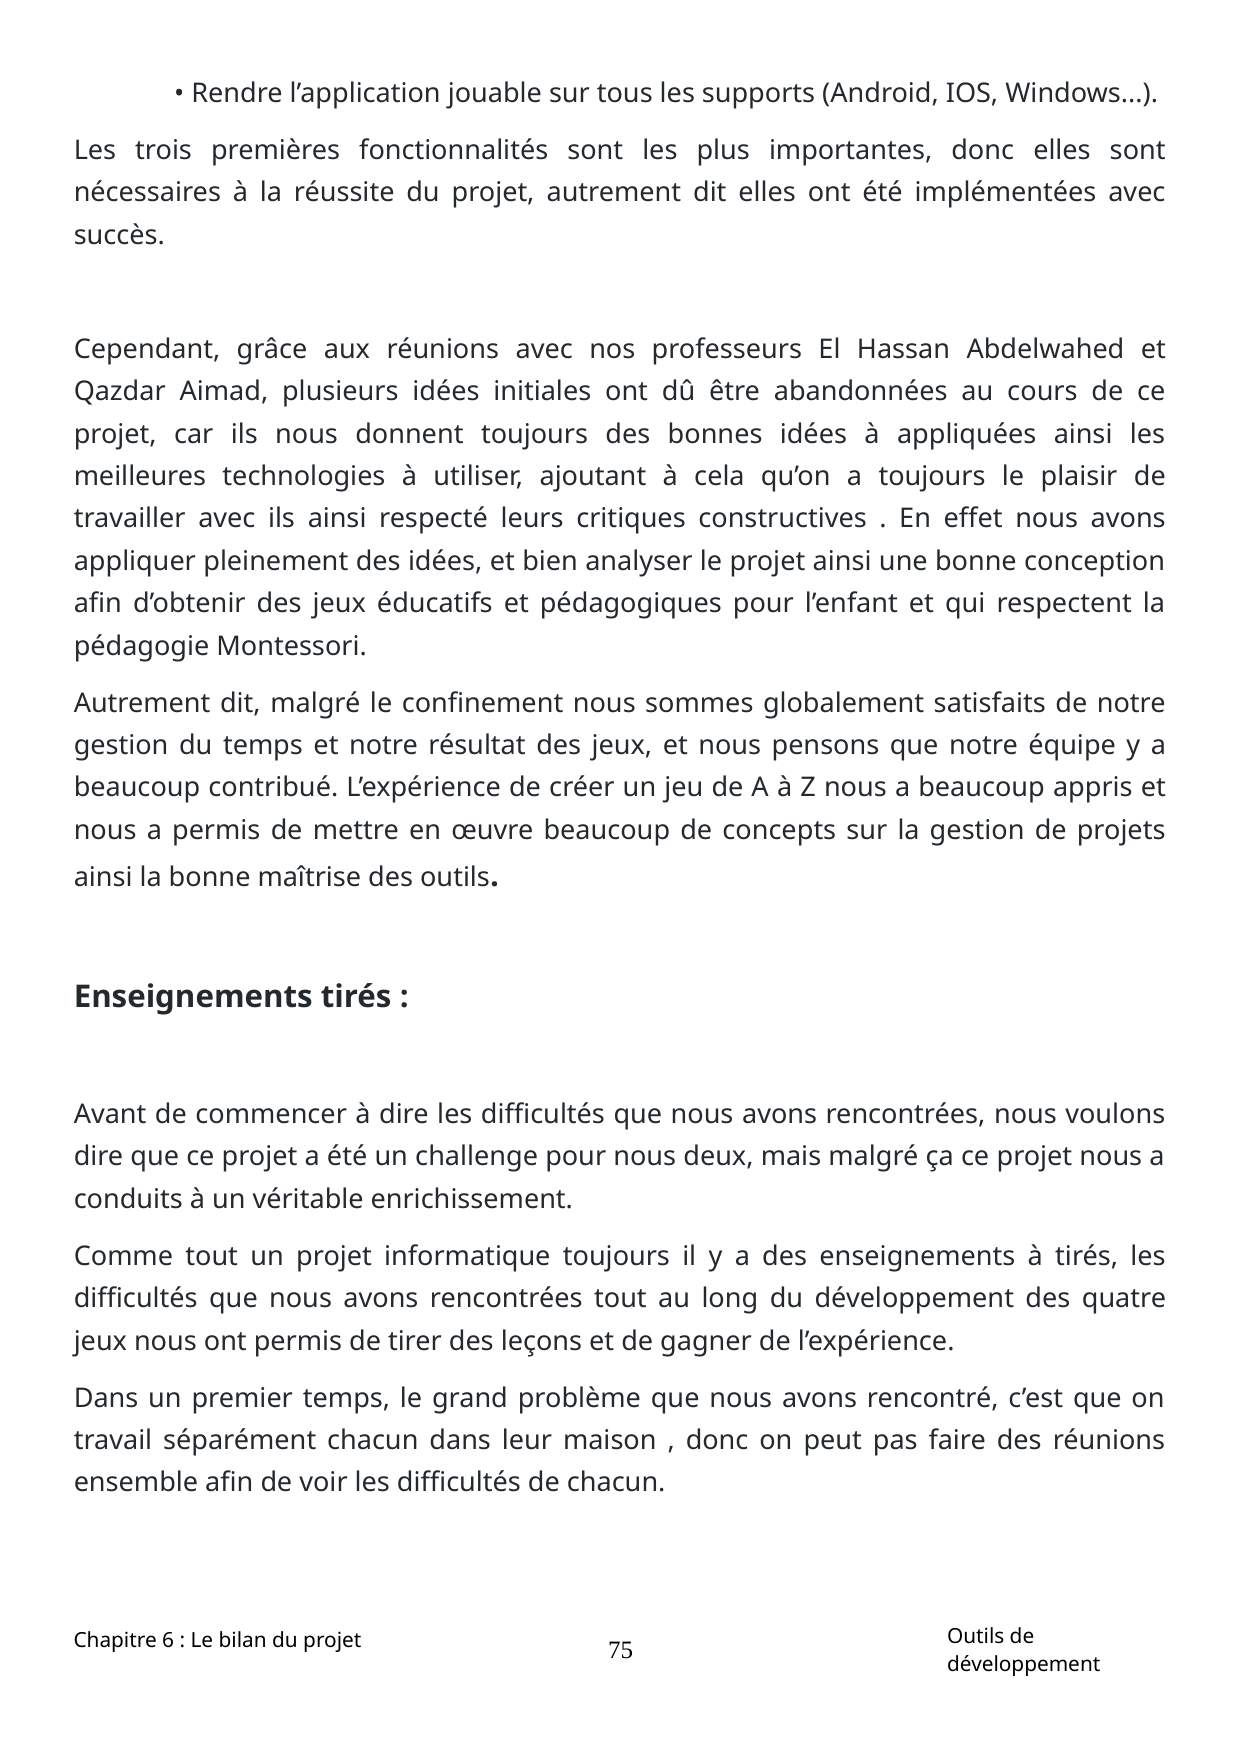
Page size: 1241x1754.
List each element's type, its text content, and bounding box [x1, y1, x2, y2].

text Avant de commencer à dire les difficultés que nous avons rencontrées, nous voulons dire que ce projet a été un challenge pour nous deux, mais malgré ça ce projet nous a conduits à un véritable enrichissement. [73, 1094, 1167, 1216]
text Comme tout un projet informatique toujours il y a des enseignements à tirés, les difficultés que nous avons rencontrées tout au long du développement des quatre jeux nous ont permis de tirer des leçons et de gagner de l’expérience. [73, 1236, 1167, 1358]
text Les trois premières fonctionnalités sont les plus importantes, donc elles sont nécessaires à la réussite du projet, autrement dit elles ont été implémentées avec succès. [73, 131, 1167, 252]
text Cependant, grâce aux réunions avec nos professeurs El Hassan Abdelwahed et Qazdar Aimad, plusieurs idées initiales ont dû être abandonnées au cours de ce projet, car ils nous donnent toujours des bonnes idées à appliquées ainsi les meilleures technologies à utiliser, ajoutant à cela qu’on a toujours le plaisir de travailler avec ils ainsi respecté leurs critiques constructives . En effet nous avons appliquer pleinement des idées, et bien analyser le projet ainsi une bonne conception afin d’obtenir des jeux éducatifs et pédagogiques pour l’enfant et qui respectent la pédagogie Montessori. [73, 329, 1167, 663]
text • Rendre l’application jouable sur tous les supports (Android, IOS, Windows...). [174, 73, 1167, 110]
text Autrement dit, malgré le confinement nous sommes globalement satisfaits de notre gestion du temps et notre résultat des jeux, et nous pensons que notre équipe y a beaucoup contribué. L’expérience de créer un jeu de A à Z nous a beaucoup appris et nous a permis de mettre en œuvre beaucoup de concepts sur la gestion de projets ainsi la bonne maîtrise des outils. [73, 683, 1167, 896]
text Dans un premier temps, le grand problème que nous avons rencontré, c’est que on travail séparément chacun dans leur maison , donc on peut pas faire des réunions ensemble afin de voir les difficultés de chacun. [73, 1378, 1167, 1500]
text Enseignements tirés : [73, 974, 1167, 1017]
